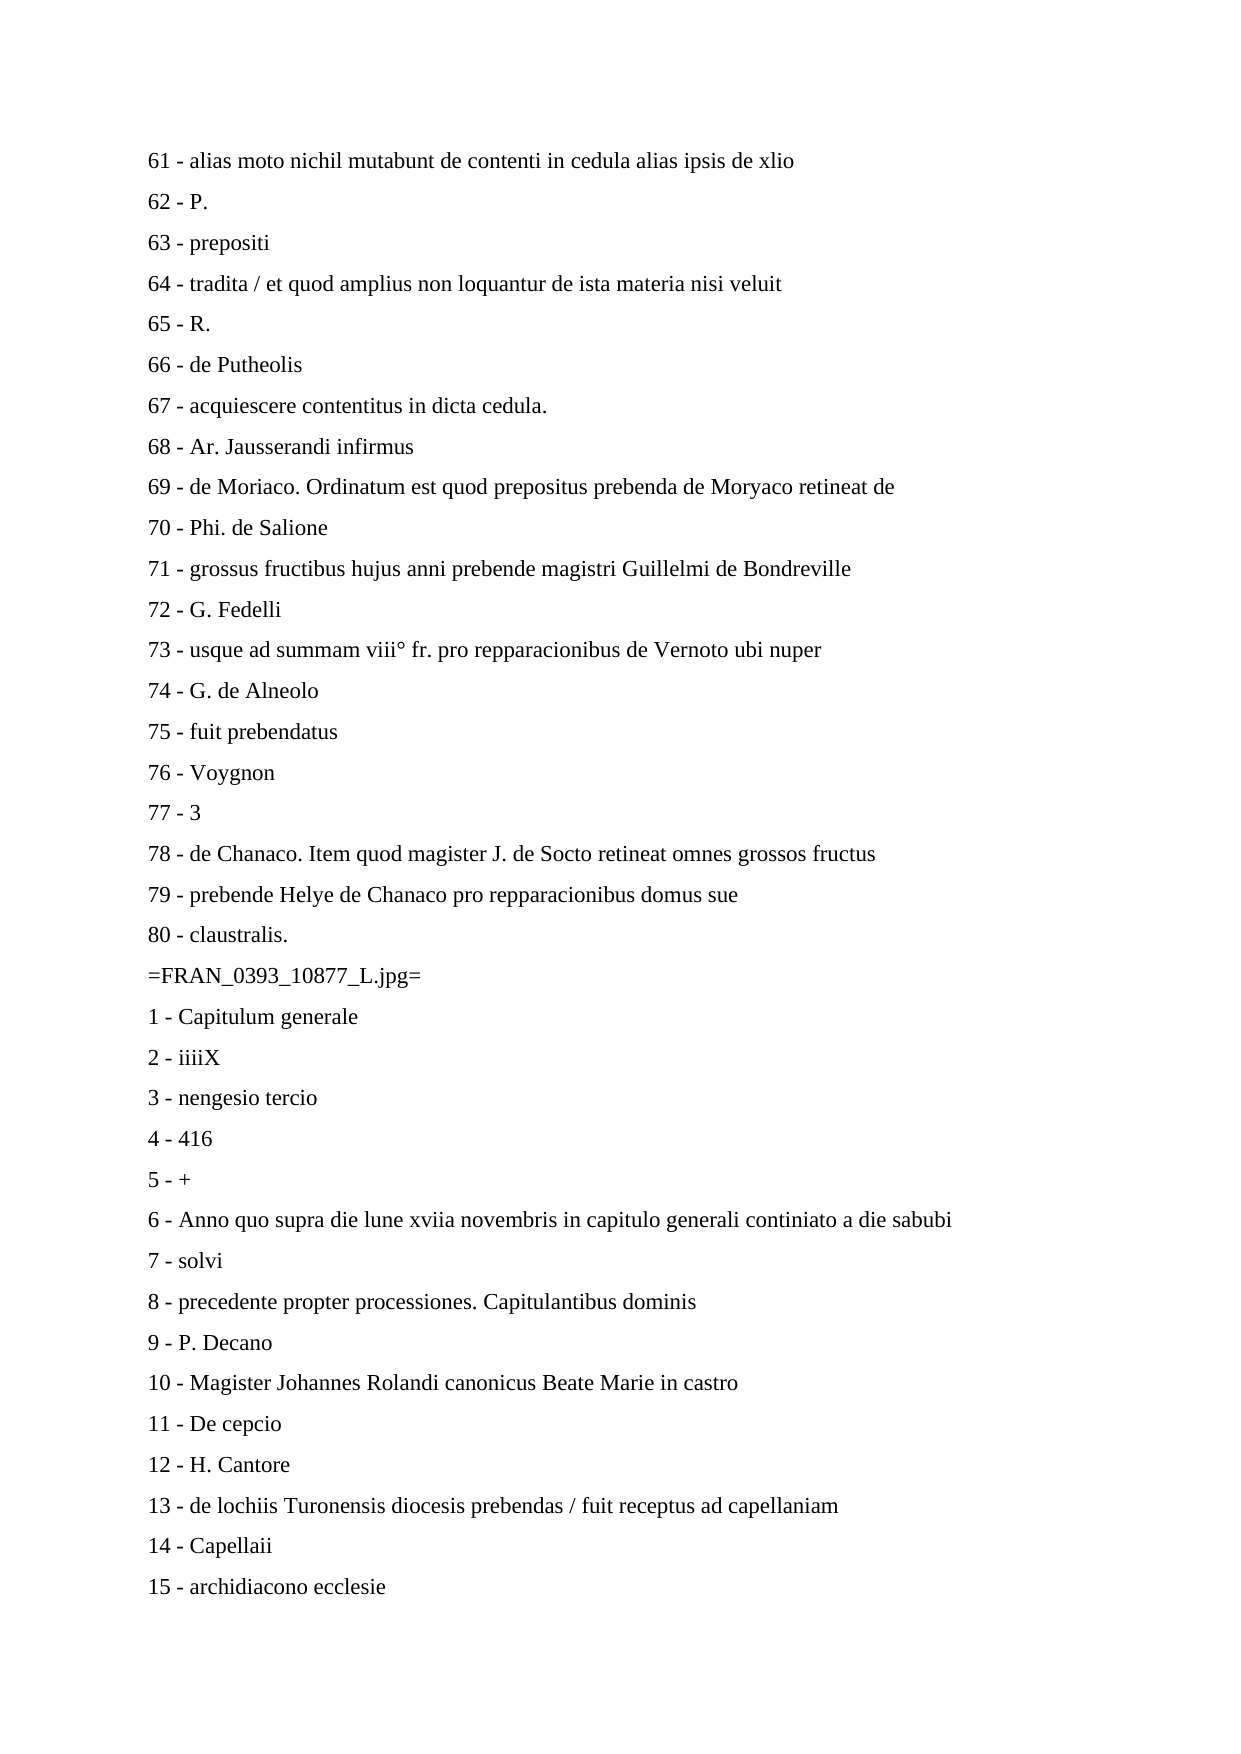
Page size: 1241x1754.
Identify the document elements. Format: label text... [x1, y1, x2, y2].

text 7 - solvi [148, 1247, 1093, 1274]
text 75 - fuit prebendatus [148, 718, 1093, 744]
text 71 - grossus fructibus hujus anni prebende magistri Guillelmi de Bondreville [148, 555, 1093, 581]
text 15 - archidiacono ecclesie [148, 1573, 1093, 1599]
text 2 - iiiiX [148, 1044, 1093, 1070]
text 73 - usque ad summam viii° fr. pro repparacionibus de Vernoto ubi nuper [148, 636, 1093, 663]
text 78 - de Chanaco. Item quod magister J. de Socto retineat omnes grossos fructus [148, 840, 1093, 866]
text 79 - prebende Helye de Chanaco pro repparacionibus domus sue [148, 881, 1093, 907]
text 11 - De cepcio [148, 1410, 1093, 1437]
text 74 - G. de Alneolo [148, 677, 1093, 703]
text 67 - acquiescere contentitus in dicta cedula. [148, 392, 1093, 418]
text 8 - precedente propter processiones. Capitulantibus dominis [148, 1288, 1093, 1314]
text 9 - P. Decano [148, 1329, 1093, 1355]
text 3 - nengesio tercio [148, 1084, 1093, 1111]
text 70 - Phi. de Salione [148, 514, 1093, 541]
text 77 - 3 [148, 799, 1093, 826]
text 14 - Capellaii [148, 1532, 1093, 1559]
text 61 - alias moto nichil mutabunt de contenti in cedula alias ipsis de xlio [148, 148, 1093, 174]
text 66 - de Putheolis [148, 351, 1093, 378]
text 6 - Anno quo supra die lune xviia novembris in capitulo generali continiato a die sabubi [148, 1207, 1093, 1233]
text 10 - Magister Johannes Rolandi canonicus Beate Marie in castro [148, 1369, 1093, 1396]
text 5 - + [148, 1166, 1093, 1192]
text 65 - R. [148, 311, 1093, 337]
text =FRAN_0393_10877_L.jpg= [148, 962, 1093, 988]
text 80 - claustralis. [148, 921, 1093, 948]
text 69 - de Moriaco. Ordinatum est quod prepositus prebenda de Moryaco retineat de [148, 473, 1093, 500]
text 72 - G. Fedelli [148, 596, 1093, 622]
text 13 - de lochiis Turonensis diocesis prebendas / fuit receptus ad capellaniam [148, 1492, 1093, 1518]
text 64 - tradita / et quod amplius non loquantur de ista materia nisi veluit [148, 270, 1093, 296]
text 1 - Capitulum generale [148, 1003, 1093, 1029]
text 63 - prepositi [148, 229, 1093, 255]
text 76 - Voygnon [148, 758, 1093, 785]
text 62 - P. [148, 188, 1093, 215]
text 12 - H. Cantore [148, 1451, 1093, 1477]
text 68 - Ar. Jausserandi infirmus [148, 433, 1093, 459]
text 4 - 416 [148, 1125, 1093, 1151]
